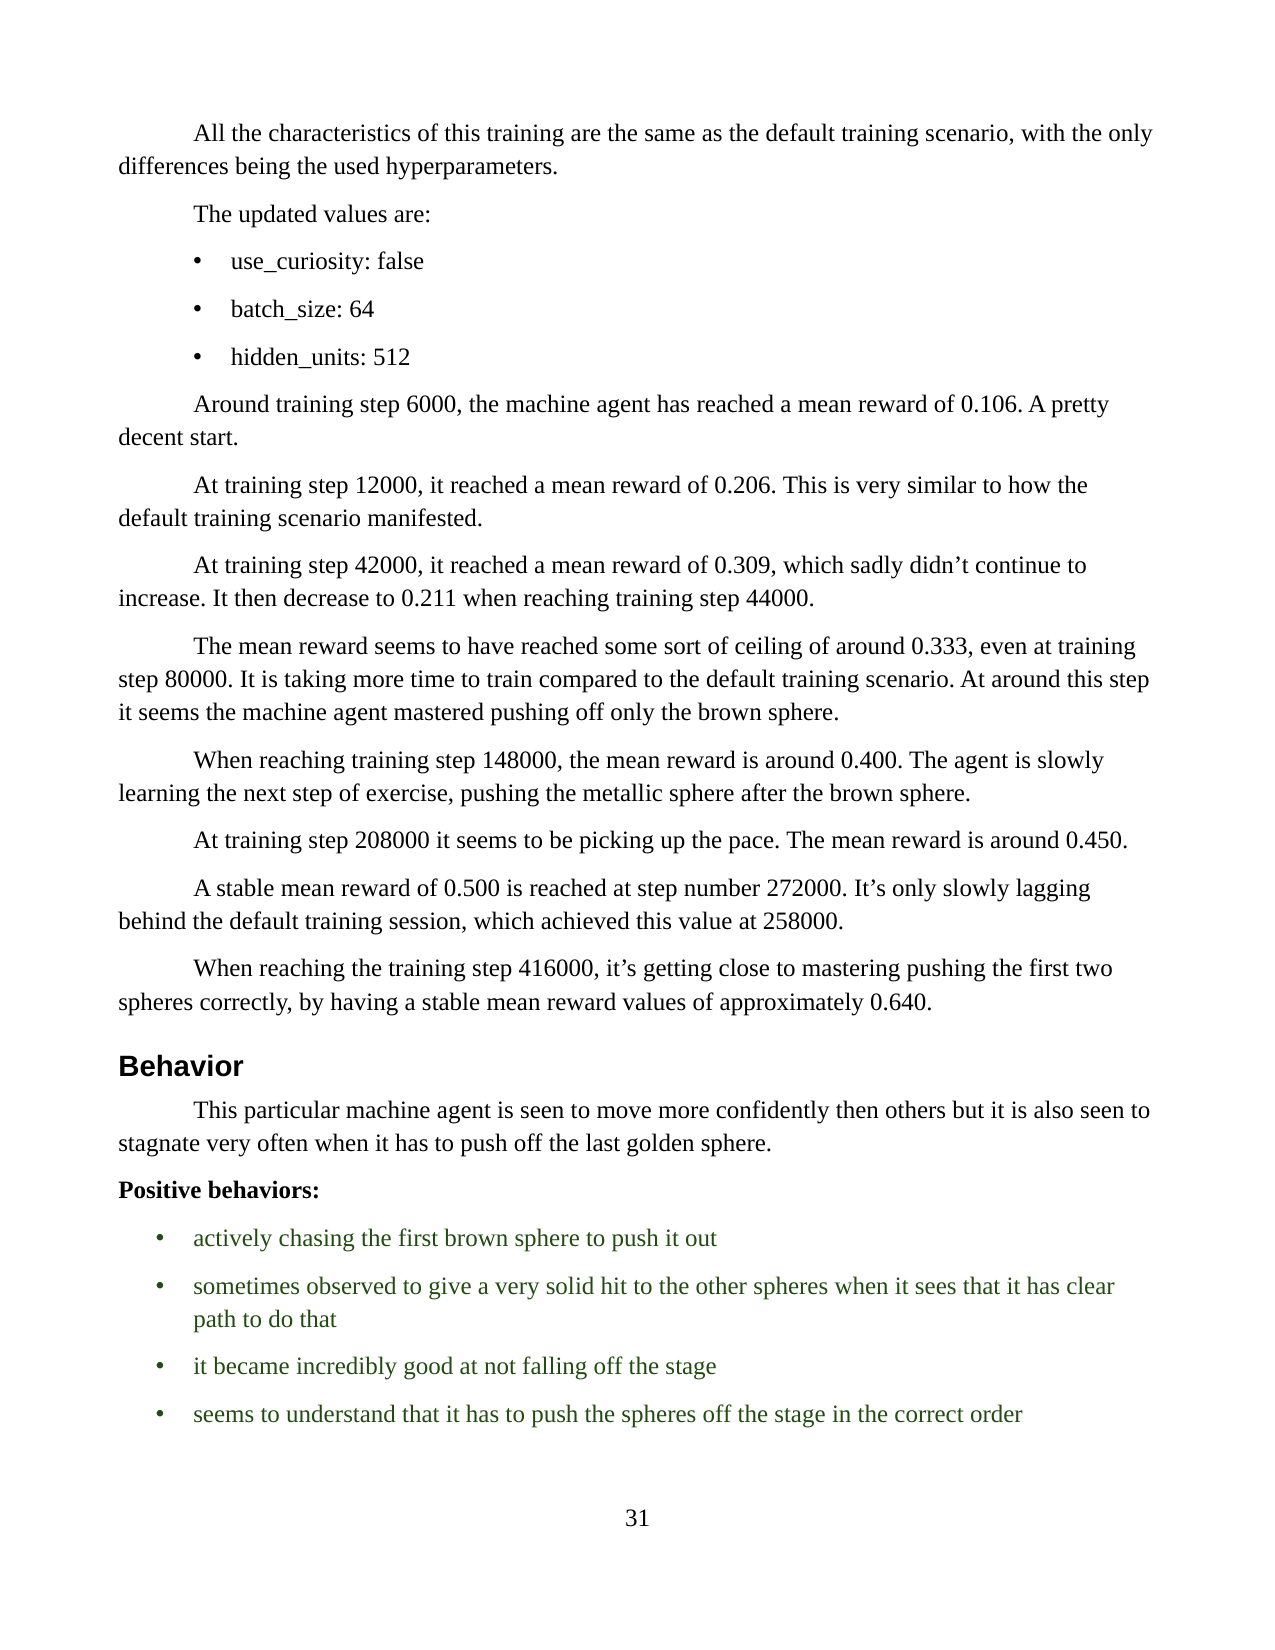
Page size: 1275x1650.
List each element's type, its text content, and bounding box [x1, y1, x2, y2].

text At training step 42000, it reached a mean reward of 0.309, which sadly didn’t continue to increase. It then decrease to 0.211 when reaching training step 44000. [118, 550, 1157, 612]
text Positive behaviors: [118, 1176, 1157, 1204]
text Around training step 6000, the machine agent has reached a mean reward of 0.106. A pretty decent start. [118, 389, 1157, 451]
text All the characteristics of this training are the same as the default training scenario, with the only differences being the used hyperparameters. [118, 118, 1157, 180]
text When reaching training step 148000, the mean reward is around 0.400. The agent is slowly learning the next step of exercise, pushing the metallic sphere after the brown sphere. [118, 745, 1157, 806]
list use_curiosity: false [193, 246, 1157, 275]
text At training step 12000, it reached a mean reward of 0.206. This is very similar to how the default training scenario manifested. [118, 470, 1157, 532]
list actively chasing the first brown sphere to push it out [156, 1223, 1157, 1252]
text The mean reward seems to have reached some sort of ceiling of around 0.333, even at training step 80000. It is taking more time to train compared to the default training scenario. At around this step it seems the machine agent mastered pushing off only the brown sphere. [118, 631, 1157, 726]
list it became incredibly good at not falling off the stage [156, 1351, 1157, 1380]
text When reaching the training step 416000, it’s getting close to mastering pushing the first two spheres correctly, by having a stable mean reward values of approximately 0.640. [118, 953, 1157, 1015]
subtitle Behavior [118, 1049, 1157, 1082]
text This particular machine agent is seen to move more confidently then others but it is also seen to stagnate very often when it has to push off the last golden sphere. [118, 1095, 1157, 1157]
list hidden_units: 512 [193, 342, 1157, 370]
list sometimes observed to give a very solid hit to the other spheres when it sees that it has clear path to do that [156, 1271, 1157, 1333]
text At training step 208000 it seems to be picking up the pace. The mean reward is around 0.450. [118, 825, 1157, 854]
list batch_size: 64 [193, 294, 1157, 323]
list seems to understand that it has to push the spheres off the stage in the correct order [156, 1399, 1157, 1428]
text A stable mean reward of 0.500 is reached at step number 272000. It’s only slowly lagging behind the default training session, which achieved this value at 258000. [118, 873, 1157, 935]
text The updated values are: [118, 199, 1157, 227]
